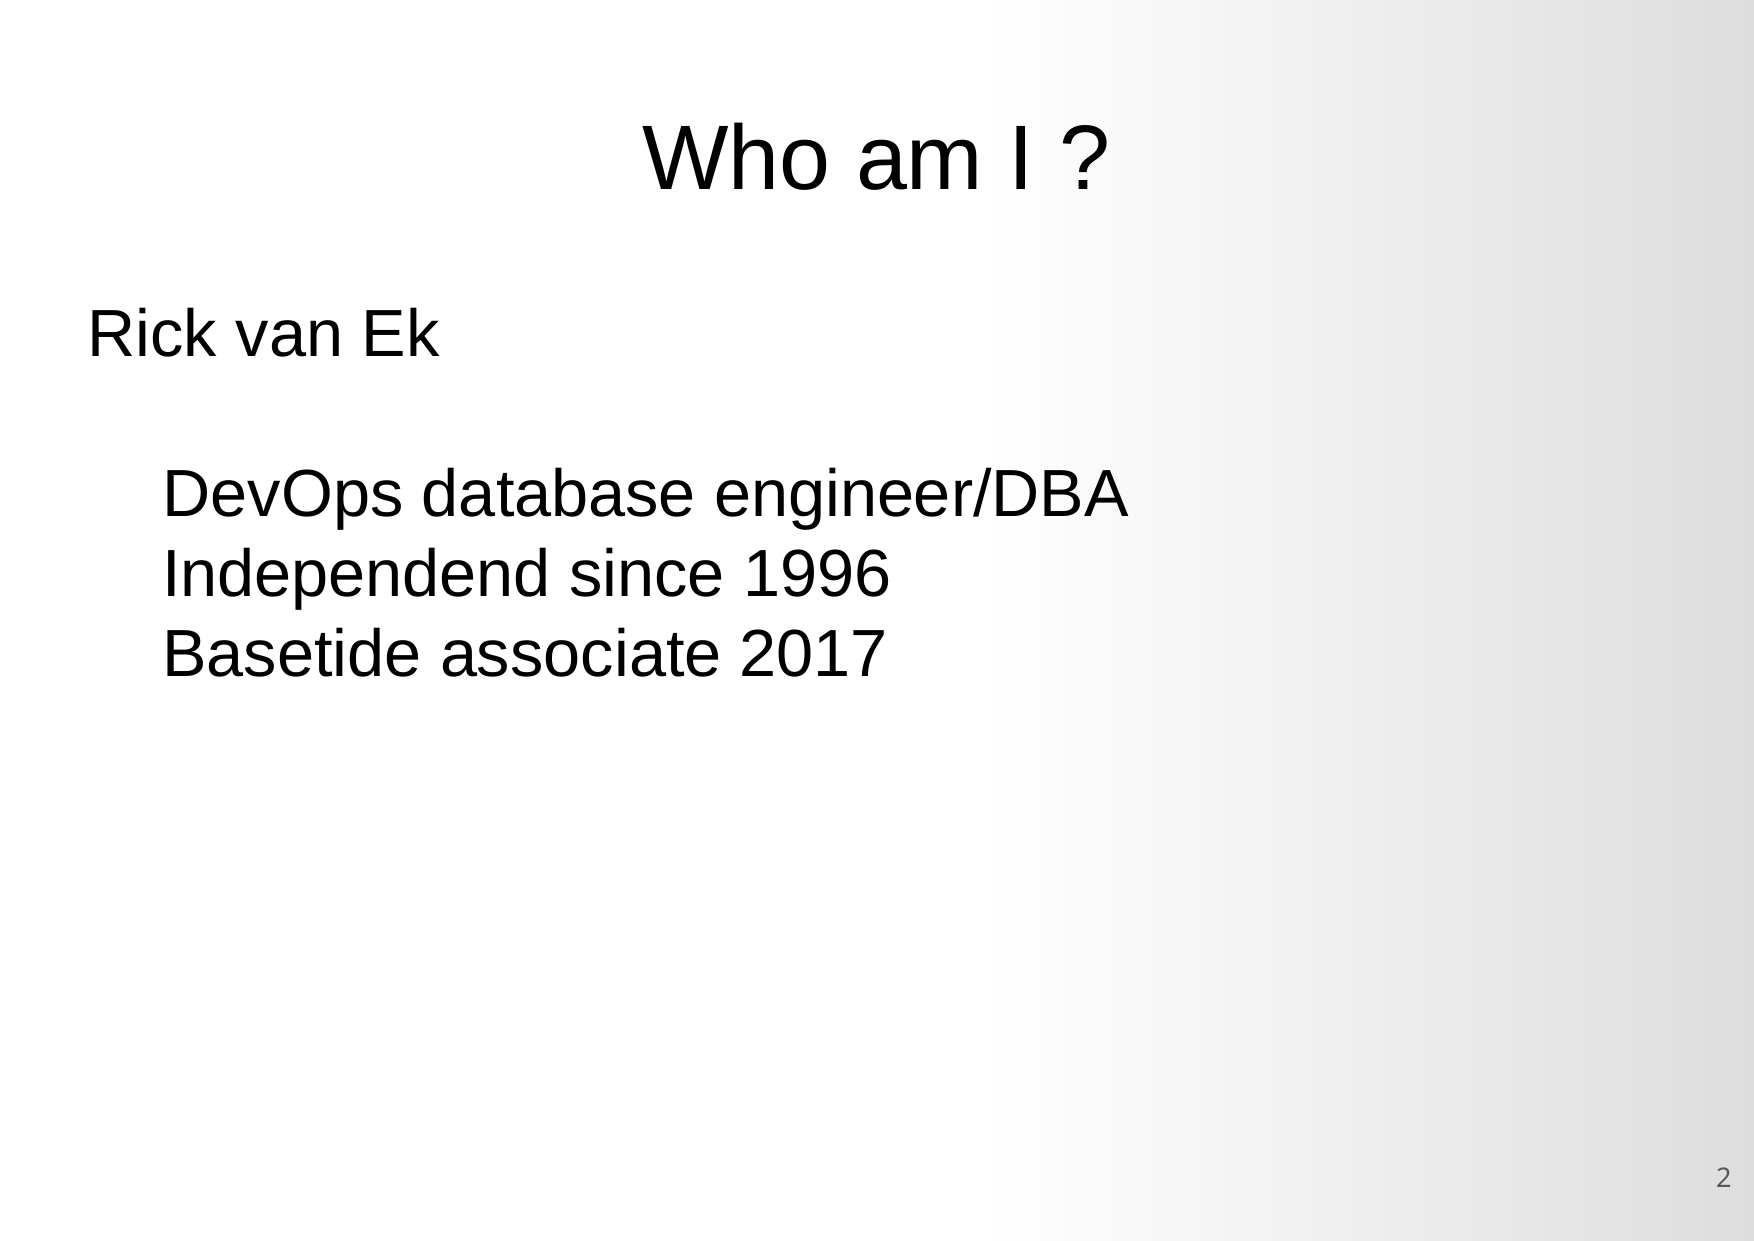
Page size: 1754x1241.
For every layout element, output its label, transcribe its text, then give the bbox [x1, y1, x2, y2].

text_box Rick van Ek DevOps database engineer/DBA Independend since 1996 Basetide associate 2017 [87, 290, 1666, 1010]
slide_number [1641, 1145, 1747, 1241]
text_box Who am I ? [87, 49, 1666, 257]
